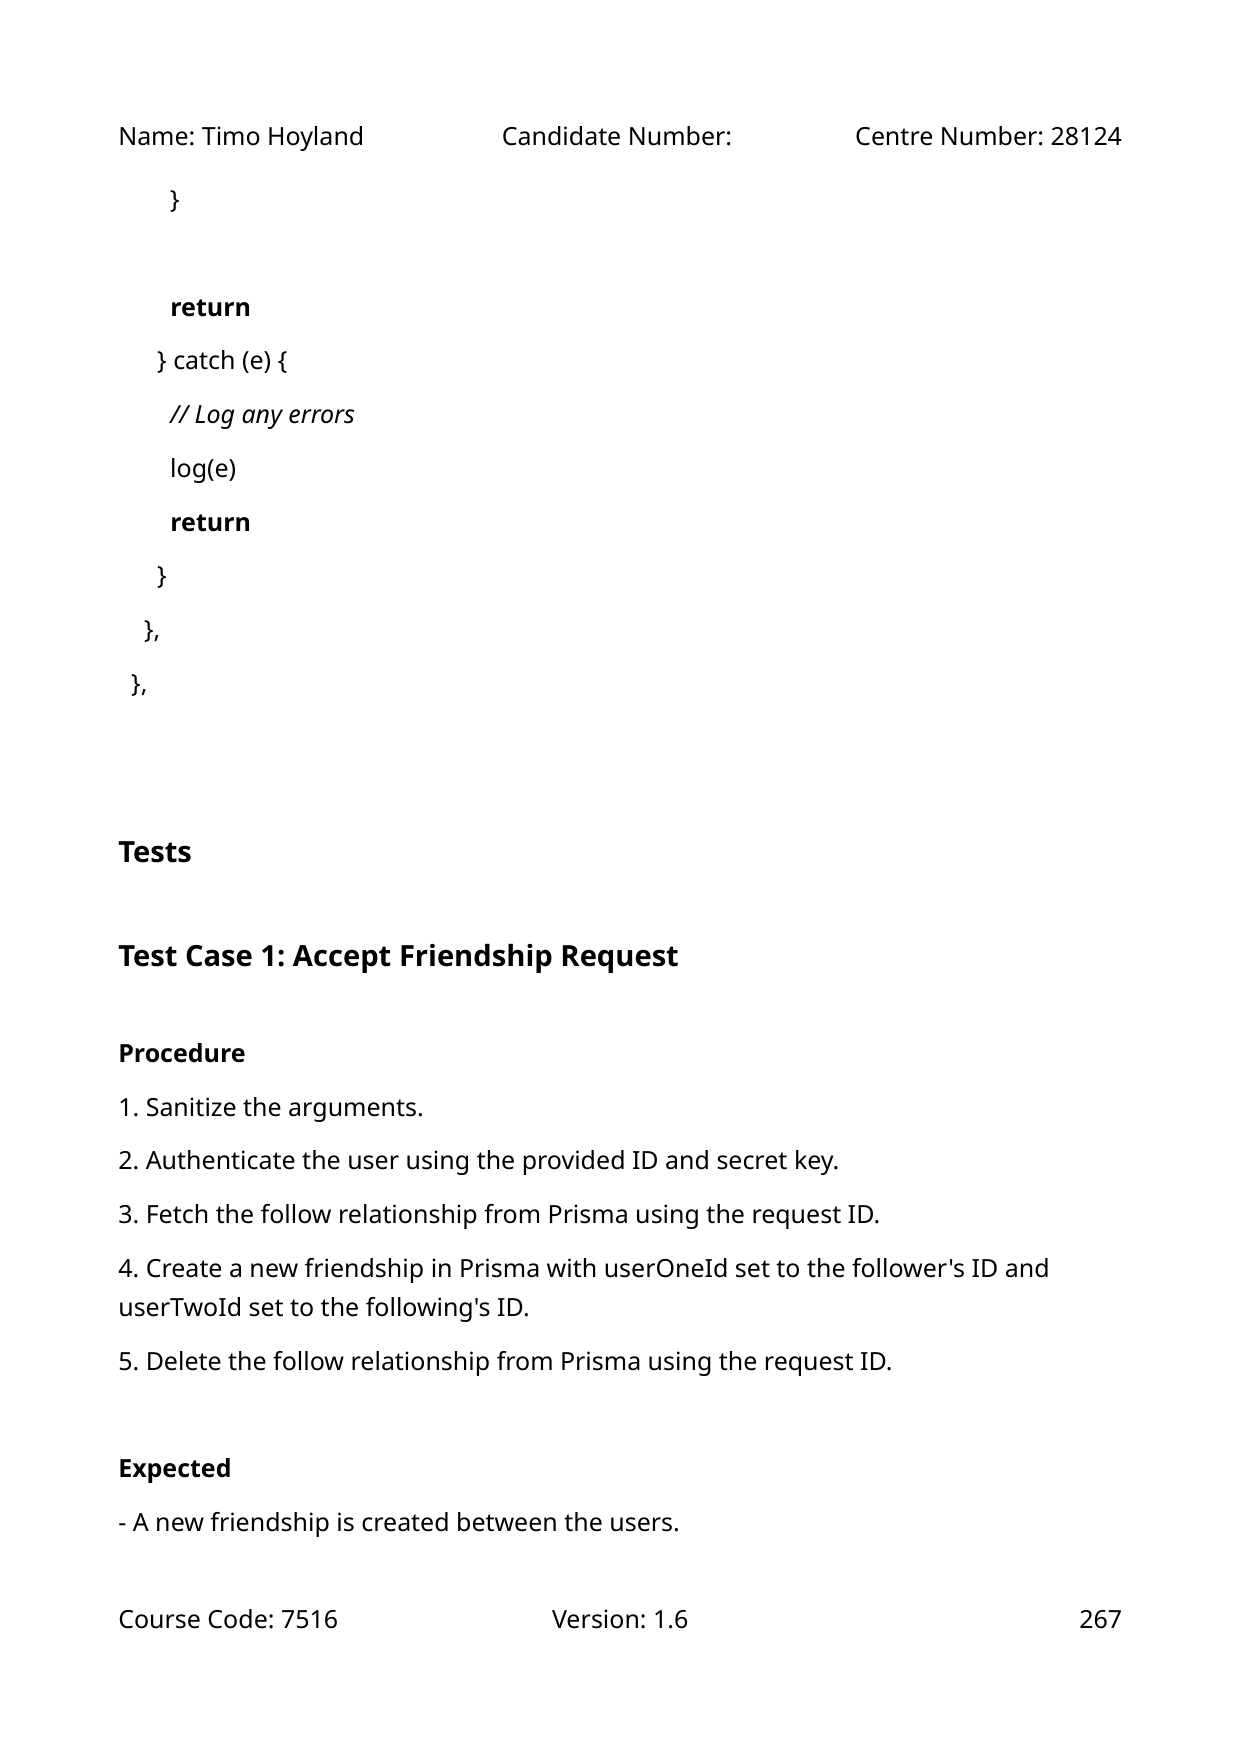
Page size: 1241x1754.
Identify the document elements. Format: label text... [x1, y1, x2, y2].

subtitle Tests [118, 831, 1122, 871]
text 2. Authenticate the user using the provided ID and secret key. [118, 1143, 1122, 1177]
text }, [118, 612, 1122, 646]
text 5. Delete the follow relationship from Prisma using the request ID. [118, 1343, 1122, 1377]
text 1. Sanitize the arguments. [118, 1089, 1122, 1123]
text return [118, 289, 1122, 323]
text return [118, 504, 1122, 538]
text } [118, 558, 1122, 592]
text } [118, 182, 1122, 216]
text 4. Create a new friendship in Prisma with userOneId set to the follower's ID and userTwoId set to the following's ID. [118, 1250, 1122, 1324]
subtitle Test Case 1: Accept Friendship Request [118, 936, 1122, 975]
text - A new friendship is created between the users. [118, 1504, 1122, 1539]
text // Log any errors [118, 397, 1122, 431]
text 3. Fetch the follow relationship from Prisma using the request ID. [118, 1197, 1122, 1231]
text log(e) [118, 450, 1122, 484]
text Procedure [118, 1035, 1122, 1069]
text Expected [118, 1451, 1122, 1485]
text }, [118, 665, 1122, 699]
text } catch (e) { [118, 343, 1122, 377]
